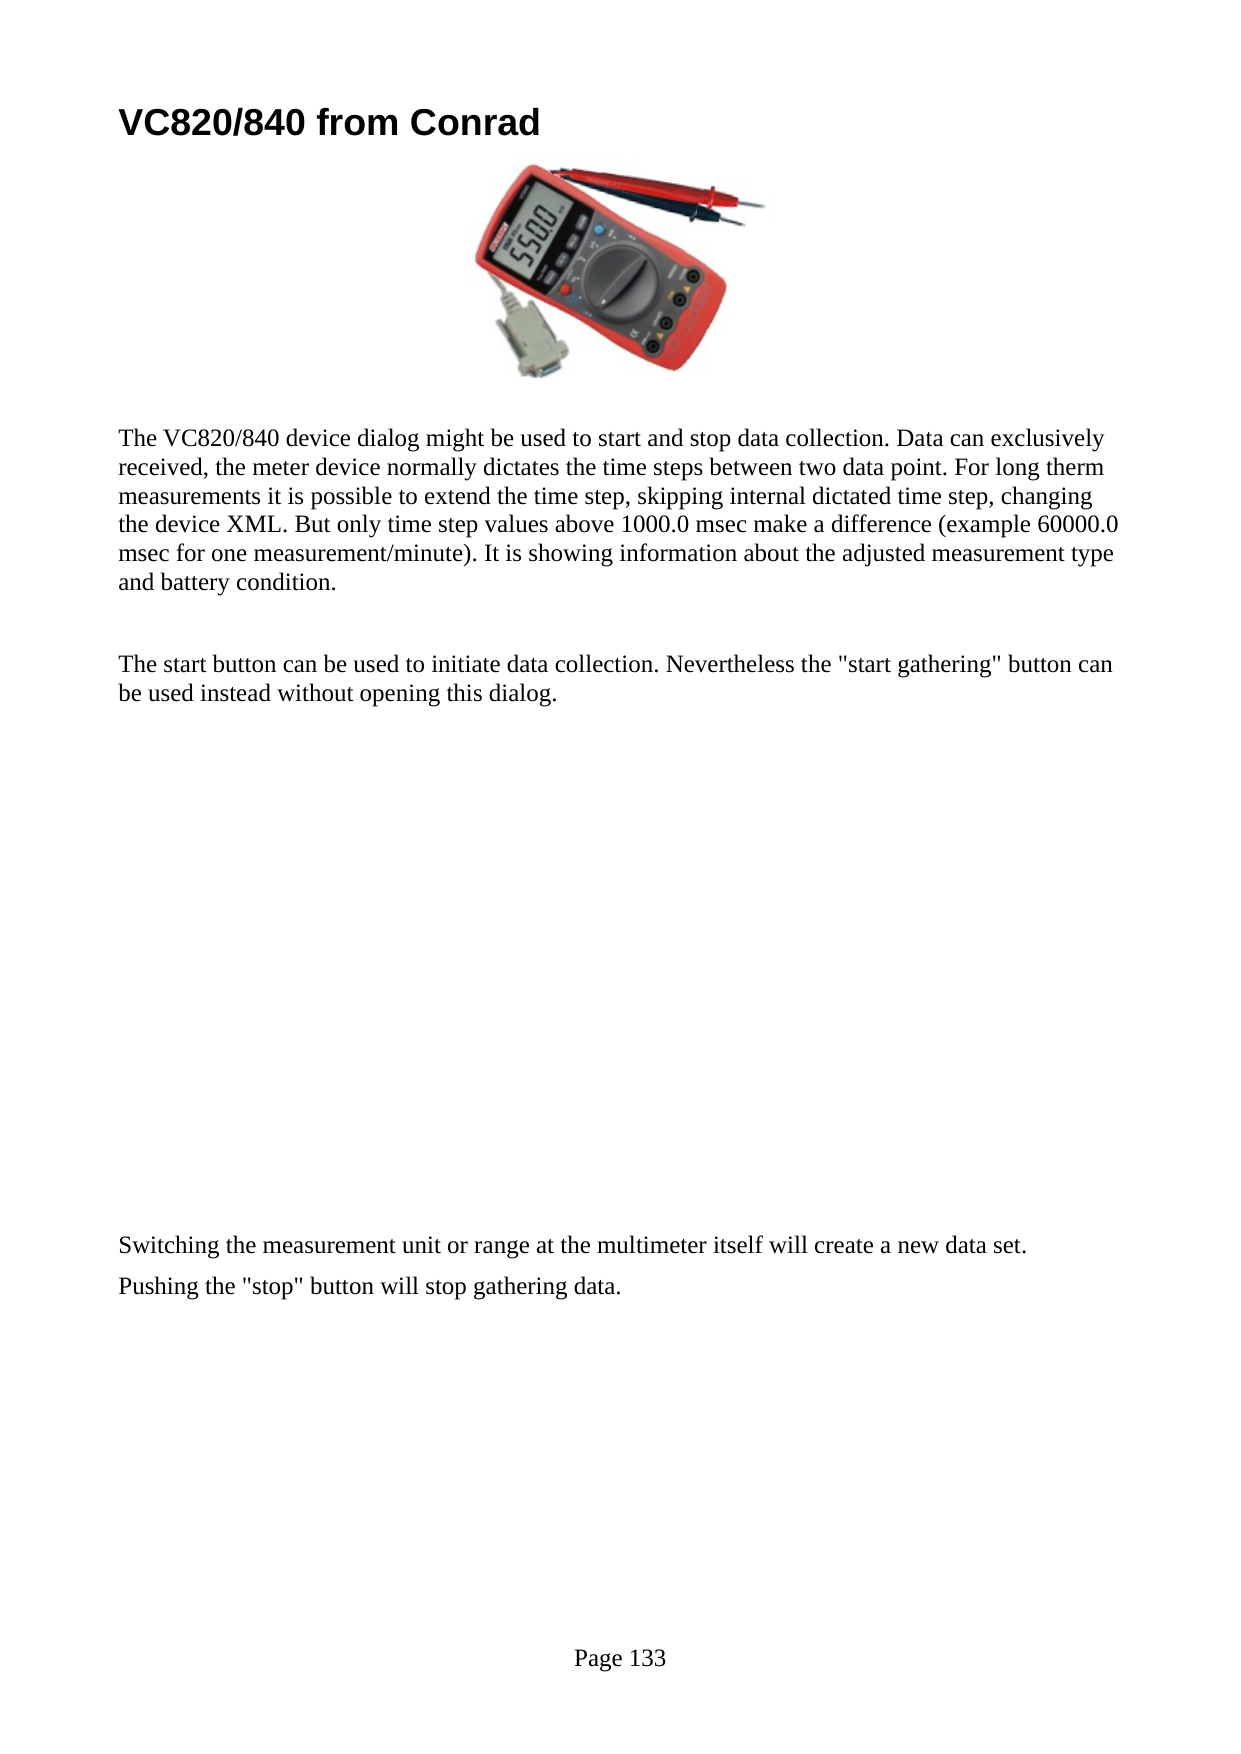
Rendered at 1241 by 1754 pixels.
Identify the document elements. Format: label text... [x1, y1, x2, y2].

text The VC820/840 device dialog might be used to start and stop data collection. Data can exclusively received, the meter device normally dictates the time steps between two data point. For long therm measurements it is possible to extend the time step, skipping internal dictated time step, changing the device XML. But only time step values above 1000.0 msec make a difference (example 60000.0 msec for one measurement/minute). It is showing information about the adjusted measurement type and battery condition. [118, 423, 1122, 596]
text Switching the measurement unit or range at the multimeter itself will create a new data set. [118, 1230, 1122, 1258]
subtitle VC820/840 from Conrad [118, 100, 1122, 143]
text The start button can be used to initiate data collection. Nevertheless the "start gathering" button can be used instead without opening this dialog. [118, 649, 1122, 707]
picture [466, 155, 774, 382]
text Pushing the "stop" button will stop gathering data. [118, 1271, 1122, 1300]
